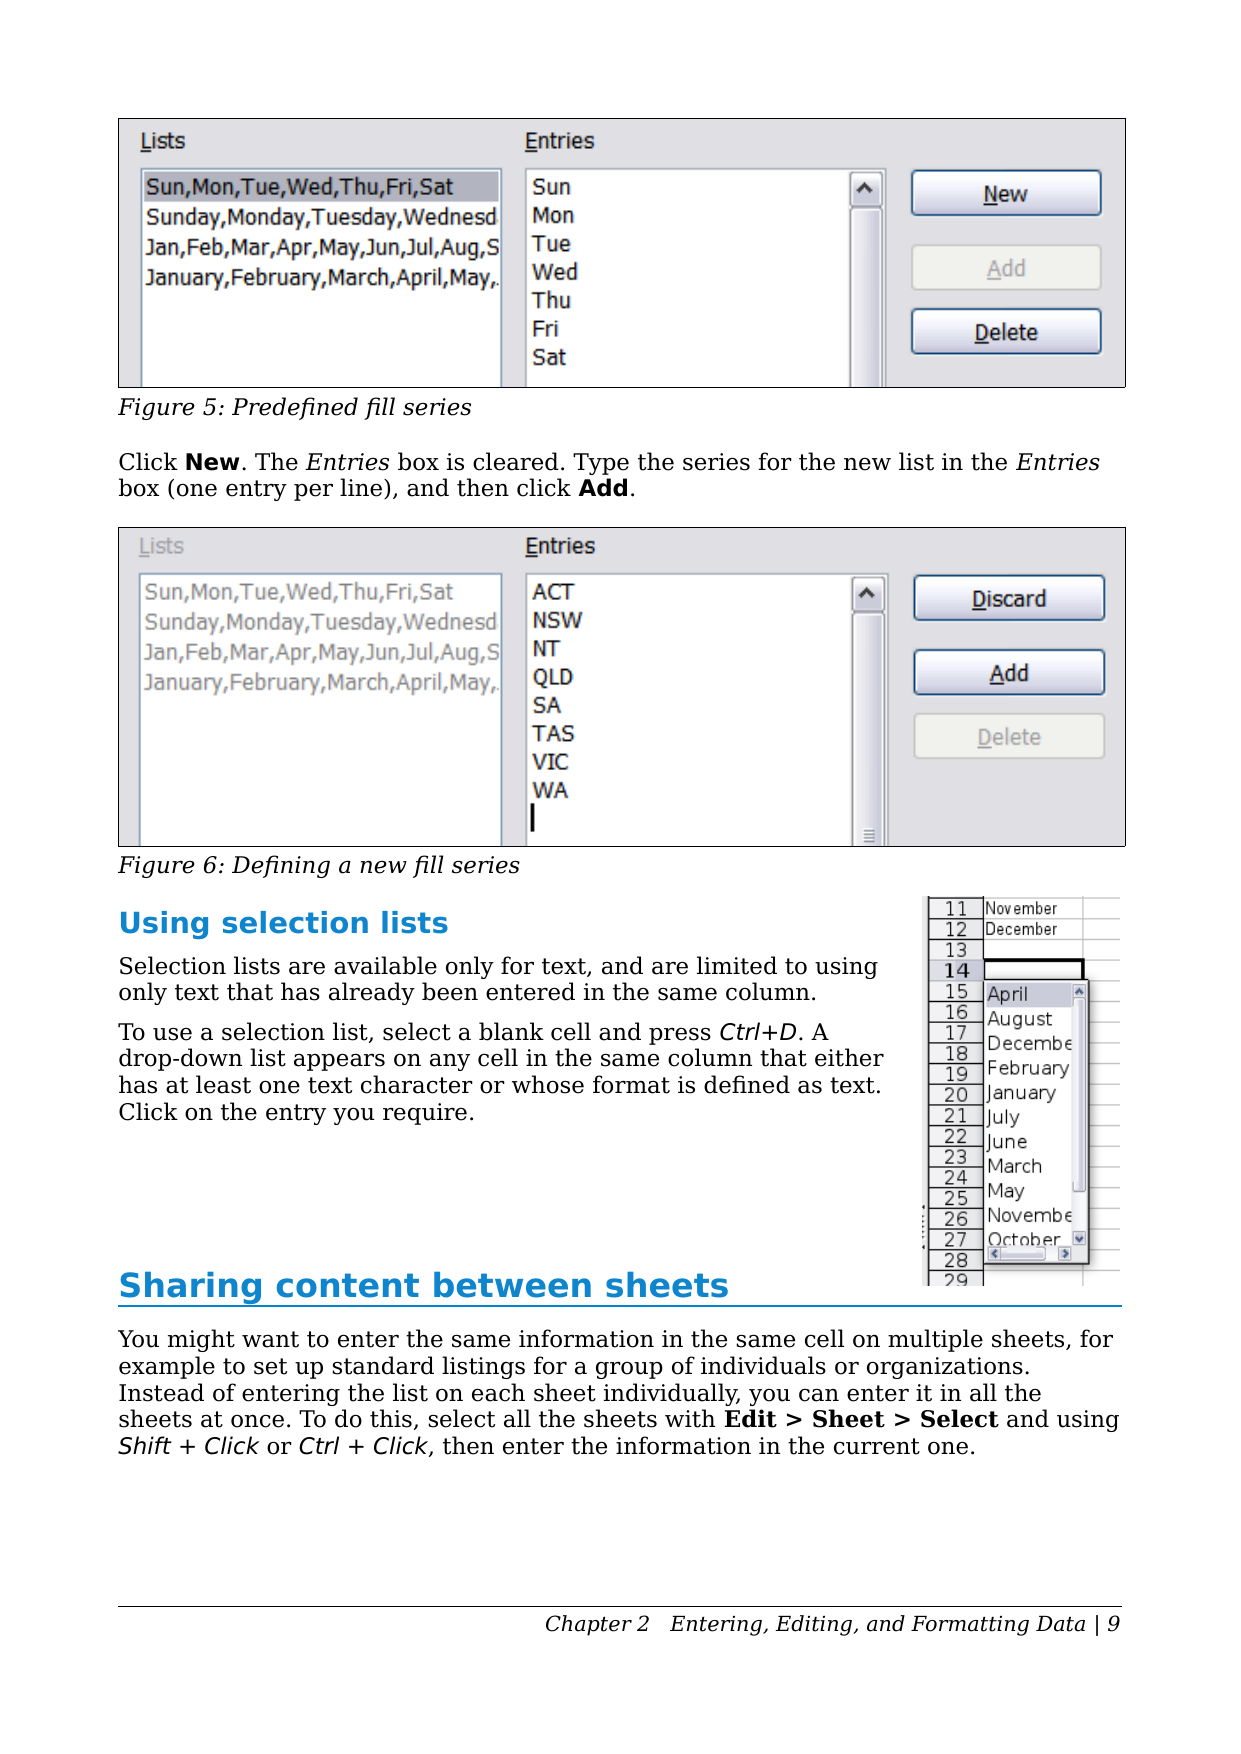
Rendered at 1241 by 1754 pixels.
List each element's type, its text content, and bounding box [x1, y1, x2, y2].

text Figure 5: Predefined fill series [118, 394, 1125, 420]
text Click New. The Entries box is cleared. Type the series for the new list in the Entries box (one entry per line), and then click Add. [118, 449, 1122, 502]
picture [922, 896, 1120, 1286]
subtitle Using selection lists [118, 907, 922, 941]
picture [119, 119, 1125, 387]
subtitle Sharing content between sheets [118, 1267, 1122, 1305]
picture [119, 528, 1125, 846]
text To use a selection list, select a blank cell and press Ctrl+D. A drop-down list appears on any cell in the same column that either has at least one text character or whose format is defined as text. Click on the entry you require. [118, 1019, 922, 1125]
text Selection lists are available only for text, and are limited to using only text that has already been entered in the same column. [118, 953, 922, 1006]
text You might want to enter the same information in the same cell on multiple sheets, for example to set up standard listings for a group of individuals or organizations. Instead of entering the list on each sheet individually, you can enter it in all the sheets at once. To do this, select all the sheets with Edit > Sheet > Select and using Shift + Click or Ctrl + Click, then enter the information in the current one. [118, 1326, 1122, 1460]
text Figure 6: Defining a new fill series [118, 852, 1125, 879]
